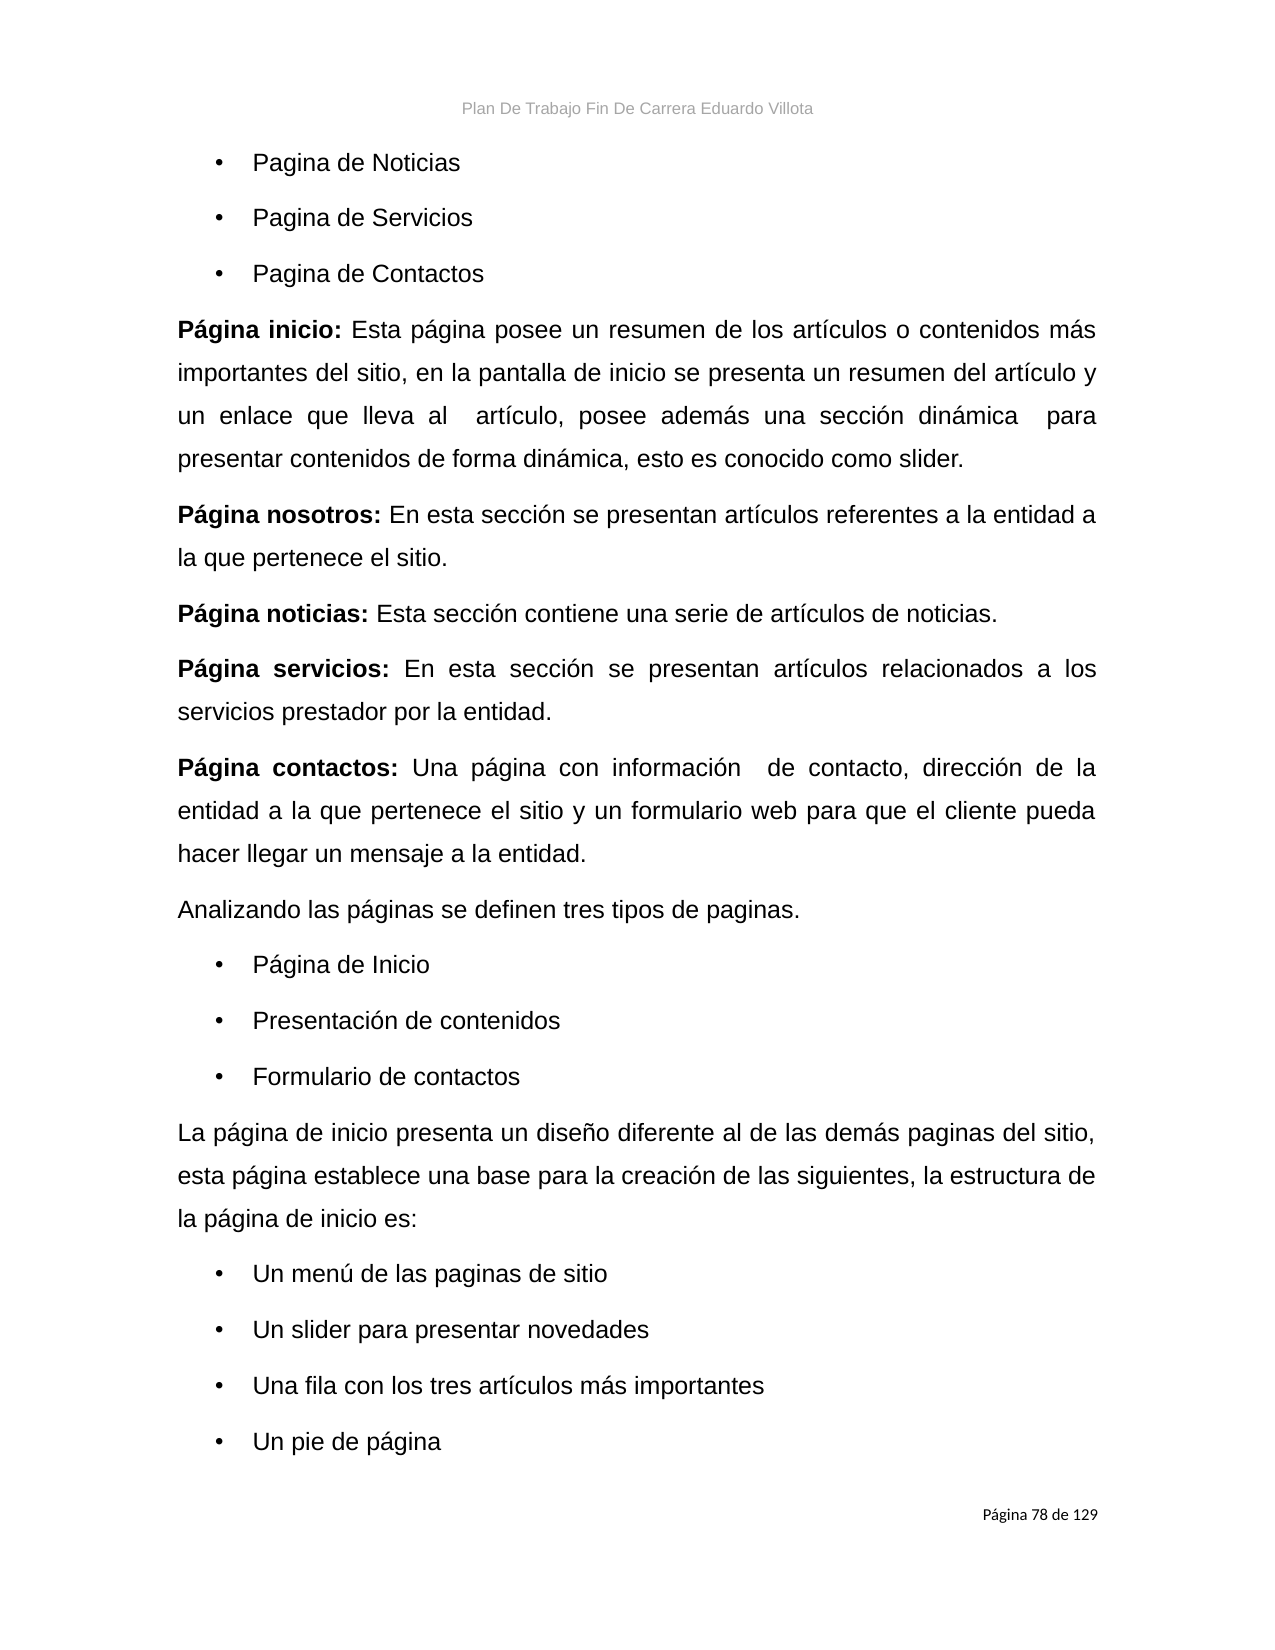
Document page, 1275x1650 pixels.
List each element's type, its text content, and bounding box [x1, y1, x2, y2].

list Un menú de las paginas de sitio [215, 1259, 1098, 1288]
text Página inicio: Esta página posee un resumen de los artículos o contenidos más importantes del sitio, en la pantalla de inicio se presenta un resumen del artículo y un enlace que lleva al artículo, posee además una sección dinámica para presentar contenidos de forma dinámica, esto es conocido como slider. [177, 315, 1098, 473]
list Pagina de Contactos [215, 259, 1098, 288]
text Página nosotros: En esta sección se presentan artículos referentes a la entidad a la que pertenece el sitio. [177, 500, 1098, 572]
text Página noticias: Esta sección contiene una serie de artículos de noticias. [177, 598, 1098, 627]
list Pagina de Servicios [215, 203, 1098, 232]
list Pagina de Noticias [215, 148, 1098, 176]
list Un slider para presentar novedades [215, 1315, 1098, 1344]
list Presentación de contenidos [215, 1006, 1098, 1035]
text Página contactos: Una página con información de contacto, dirección de la entidad a la que pertenece el sitio y un formulario web para que el cliente pueda hacer llegar un mensaje a la entidad. [177, 753, 1098, 868]
list Un pie de página [215, 1427, 1098, 1456]
text La página de inicio presenta un diseño diferente al de las demás paginas del sitio, esta página establece una base para la creación de las siguientes, la estructura de la página de inicio es: [177, 1118, 1098, 1233]
text Página servicios: En esta sección se presentan artículos relacionados a los servicios prestador por la entidad. [177, 654, 1098, 726]
list Página de Inicio [215, 950, 1098, 979]
list Formulario de contactos [215, 1062, 1098, 1091]
text Analizando las páginas se definen tres tipos de paginas. [177, 895, 1098, 923]
list Una fila con los tres artículos más importantes [215, 1371, 1098, 1400]
